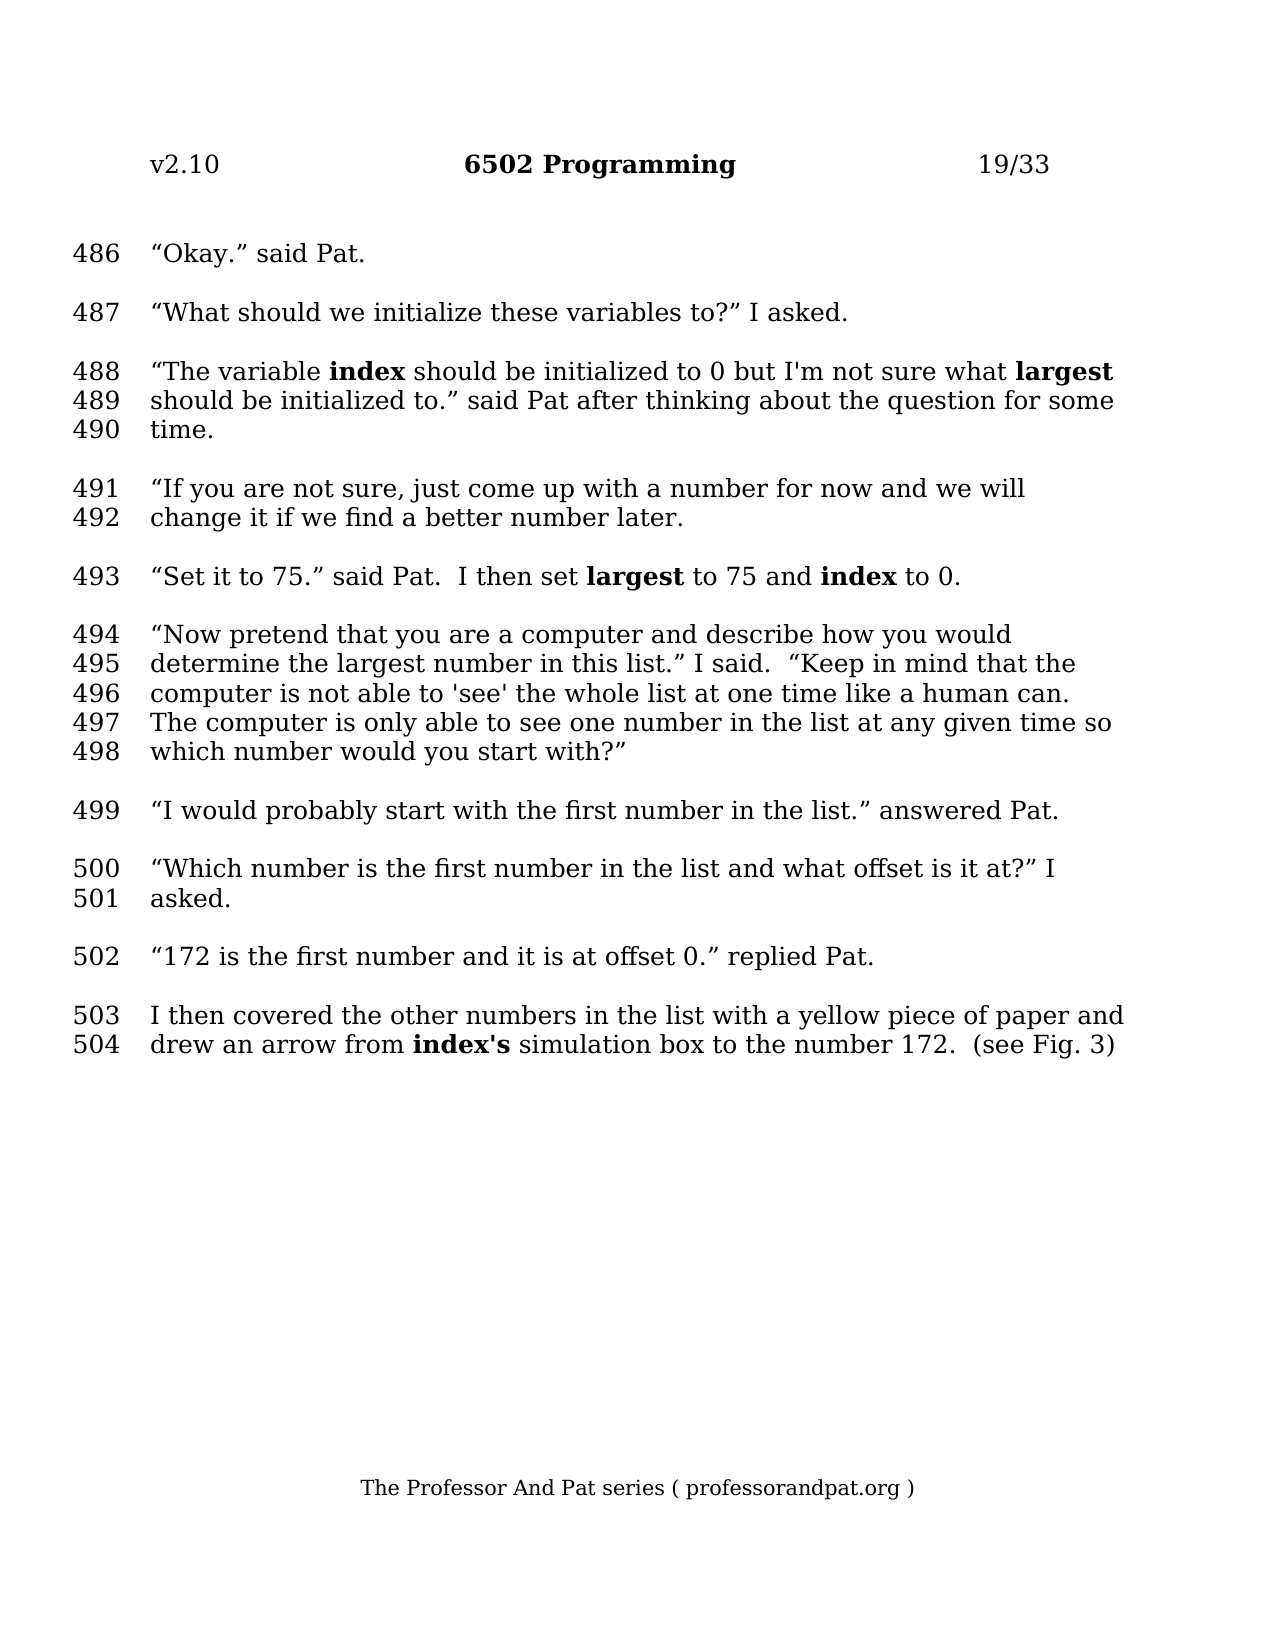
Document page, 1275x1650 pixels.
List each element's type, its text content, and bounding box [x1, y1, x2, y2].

text I then covered the other numbers in the list with a yellow piece of paper and drew an arrow from index's simulation box to the number 172. (see Fig. 3) [150, 1001, 1125, 1060]
text “I would probably start with the first number in the list.” answered Pat. [150, 796, 1125, 825]
text “The variable index should be initialized to 0 but I'm not sure what largest should be initialized to.” said Pat after thinking about the question for some time. [150, 356, 1125, 444]
text “If you are not sure, just come up with a number for now and we will change it if we find a better number later. [150, 474, 1125, 532]
text “Now pretend that you are a computer and describe how you would determine the largest number in this list.” I said. “Keep in mind that the computer is not able to 'see' the whole list at one time like a human can. The computer is only able to see one number in the list at any given time so which number would you start with?” [150, 620, 1125, 767]
text “172 is the first number and it is at offset 0.” replied Pat. [150, 942, 1125, 972]
text “Which number is the first number in the list and what offset is it at?” I asked. [150, 854, 1125, 913]
text “Okay.” said Pat. [150, 239, 1125, 268]
text “What should we initialize these variables to?” I asked. [150, 298, 1125, 327]
text “Set it to 75.” said Pat. I then set largest to 75 and index to 0. [150, 562, 1125, 591]
